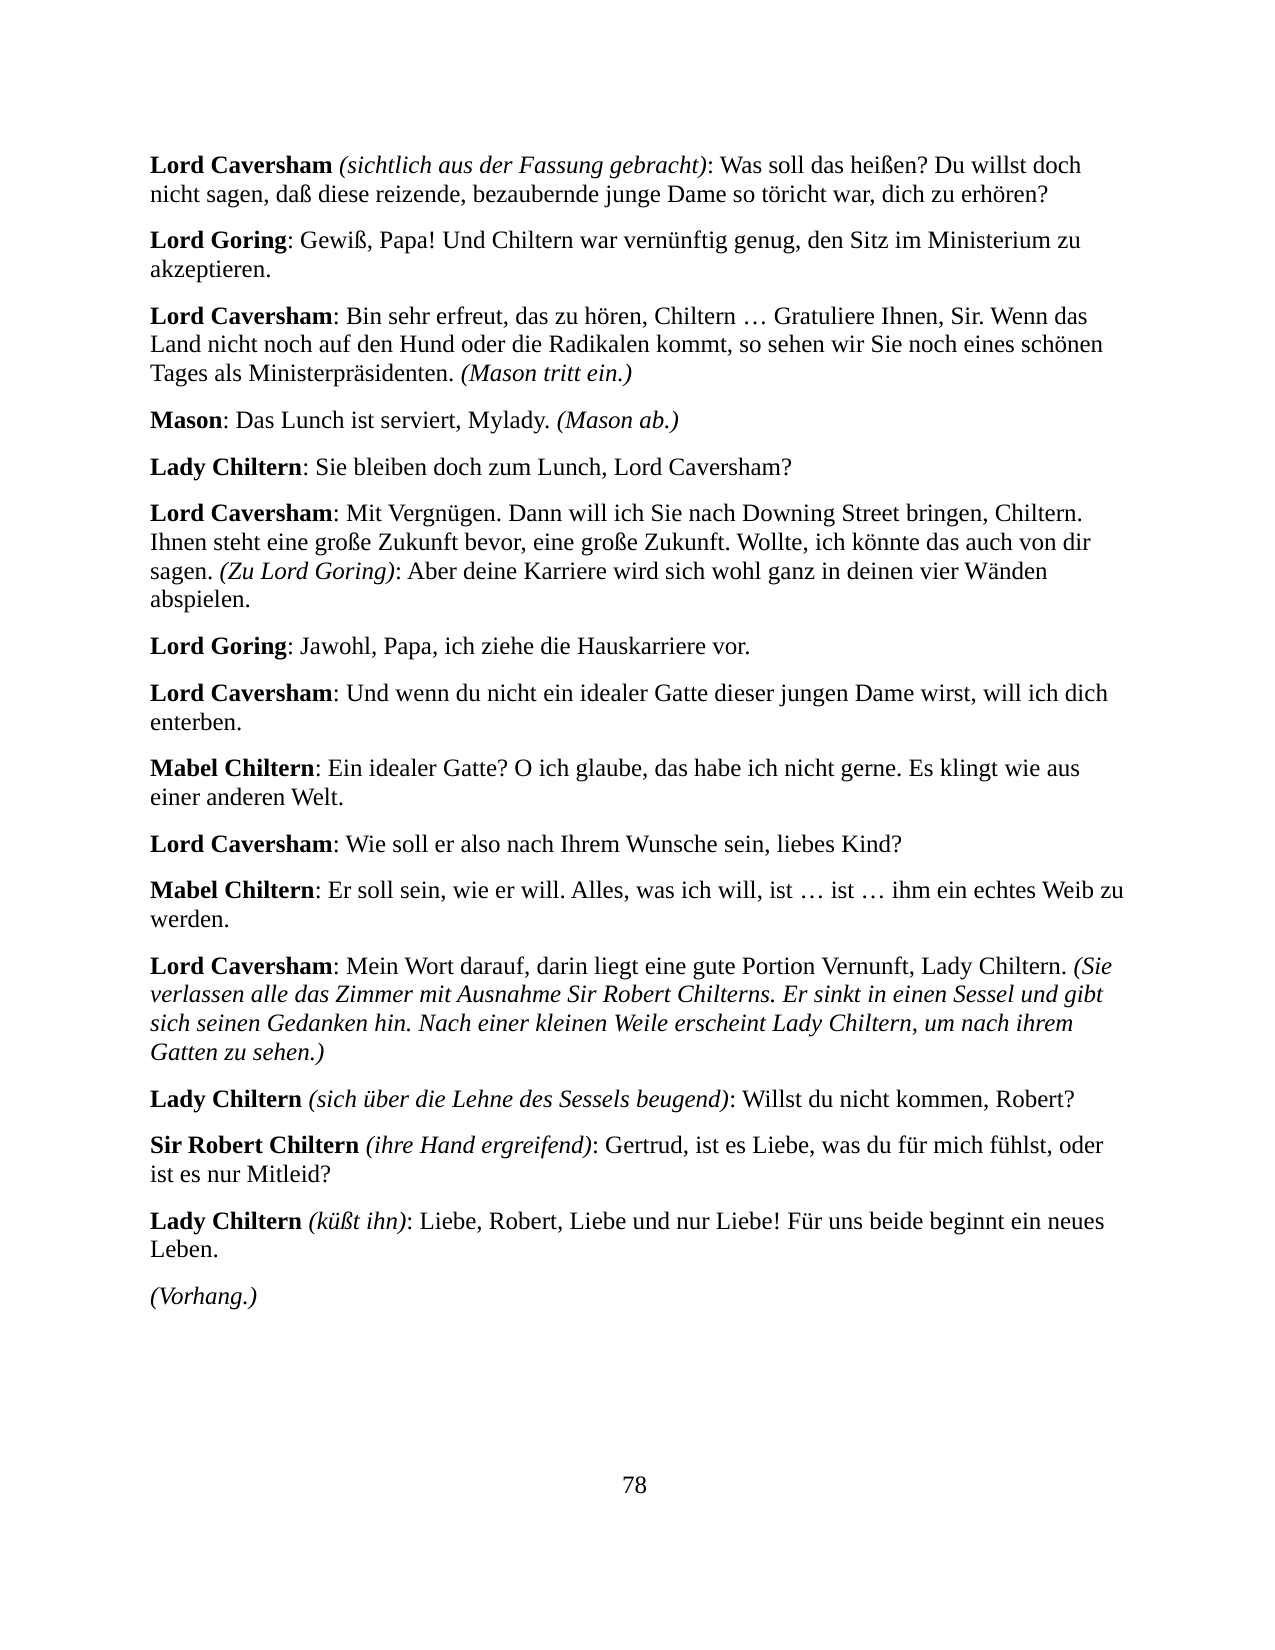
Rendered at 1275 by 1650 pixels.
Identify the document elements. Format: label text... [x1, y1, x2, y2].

text Mabel Chiltern: Er soll sein, wie er will. Alles, was ich will, ist … ist … ihm ein echtes Weib zu werden. [150, 875, 1125, 933]
text Lord Caversham: Mein Wort darauf, darin liegt eine gute Portion Vernunft, Lady Chiltern. (Sie verlassen alle das Zimmer mit Ausnahme Sir Robert Chilterns. Er sinkt in einen Sessel und gibt sich seinen Gedanken hin. Nach einer kleinen Weile erscheint Lady Chiltern, um nach ihrem Gatten zu sehen.) [150, 951, 1125, 1066]
text (Vorhang.) [150, 1281, 1125, 1310]
text Lord Caversham: Bin sehr erfreut, das zu hören, Chiltern … Gratuliere Ihnen, Sir. Wenn das Land nicht noch auf den Hund oder die Radikalen kommt, so sehen wir Sie noch eines schönen Tages als Ministerpräsidenten. (Mason tritt ein.) [150, 301, 1125, 387]
text Lord Goring: Jawohl, Papa, ich ziehe die Hauskarriere vor. [150, 631, 1125, 660]
text Mason: Das Lunch ist serviert, Mylady. (Mason ab.) [150, 405, 1125, 434]
text Mabel Chiltern: Ein idealer Gatte? O ich glaube, das habe ich nicht gerne. Es klingt wie aus einer anderen Welt. [150, 753, 1125, 811]
text Lady Chiltern (sich über die Lehne des Sessels beugend): Willst du nicht kommen, Robert? [150, 1084, 1125, 1112]
text Lord Caversham: Mit Vergnügen. Dann will ich Sie nach Downing Street bringen, Chiltern. Ihnen steht eine große Zukunft bevor, eine große Zukunft. Wollte, ich könnte das auch von dir sagen. (Zu Lord Goring): Aber deine Karriere wird sich wohl ganz in deinen vier Wänden abspielen. [150, 498, 1125, 613]
text Lord Caversham: Wie soll er also nach Ihrem Wunsche sein, liebes Kind? [150, 829, 1125, 857]
text Sir Robert Chiltern (ihre Hand ergreifend): Gertrud, ist es Liebe, was du für mich fühlst, oder ist es nur Mitleid? [150, 1130, 1125, 1188]
text Lord Caversham: Und wenn du nicht ein idealer Gatte dieser jungen Dame wirst, will ich dich enterben. [150, 678, 1125, 735]
text Lady Chiltern (küßt ihn): Liebe, Robert, Liebe und nur Liebe! Für uns beide beginnt ein neues Leben. [150, 1206, 1125, 1263]
text Lord Goring: Gewiß, Papa! Und Chiltern war vernünftig genug, den Sitz im Ministerium zu akzeptieren. [150, 225, 1125, 283]
text Lady Chiltern: Sie bleiben doch zum Lunch, Lord Caversham? [150, 452, 1125, 480]
text Lord Caversham (sichtlich aus der Fassung gebracht): Was soll das heißen? Du willst doch nicht sagen, daß diese reizende, bezaubernde junge Dame so töricht war, dich zu erhören? [150, 150, 1125, 207]
